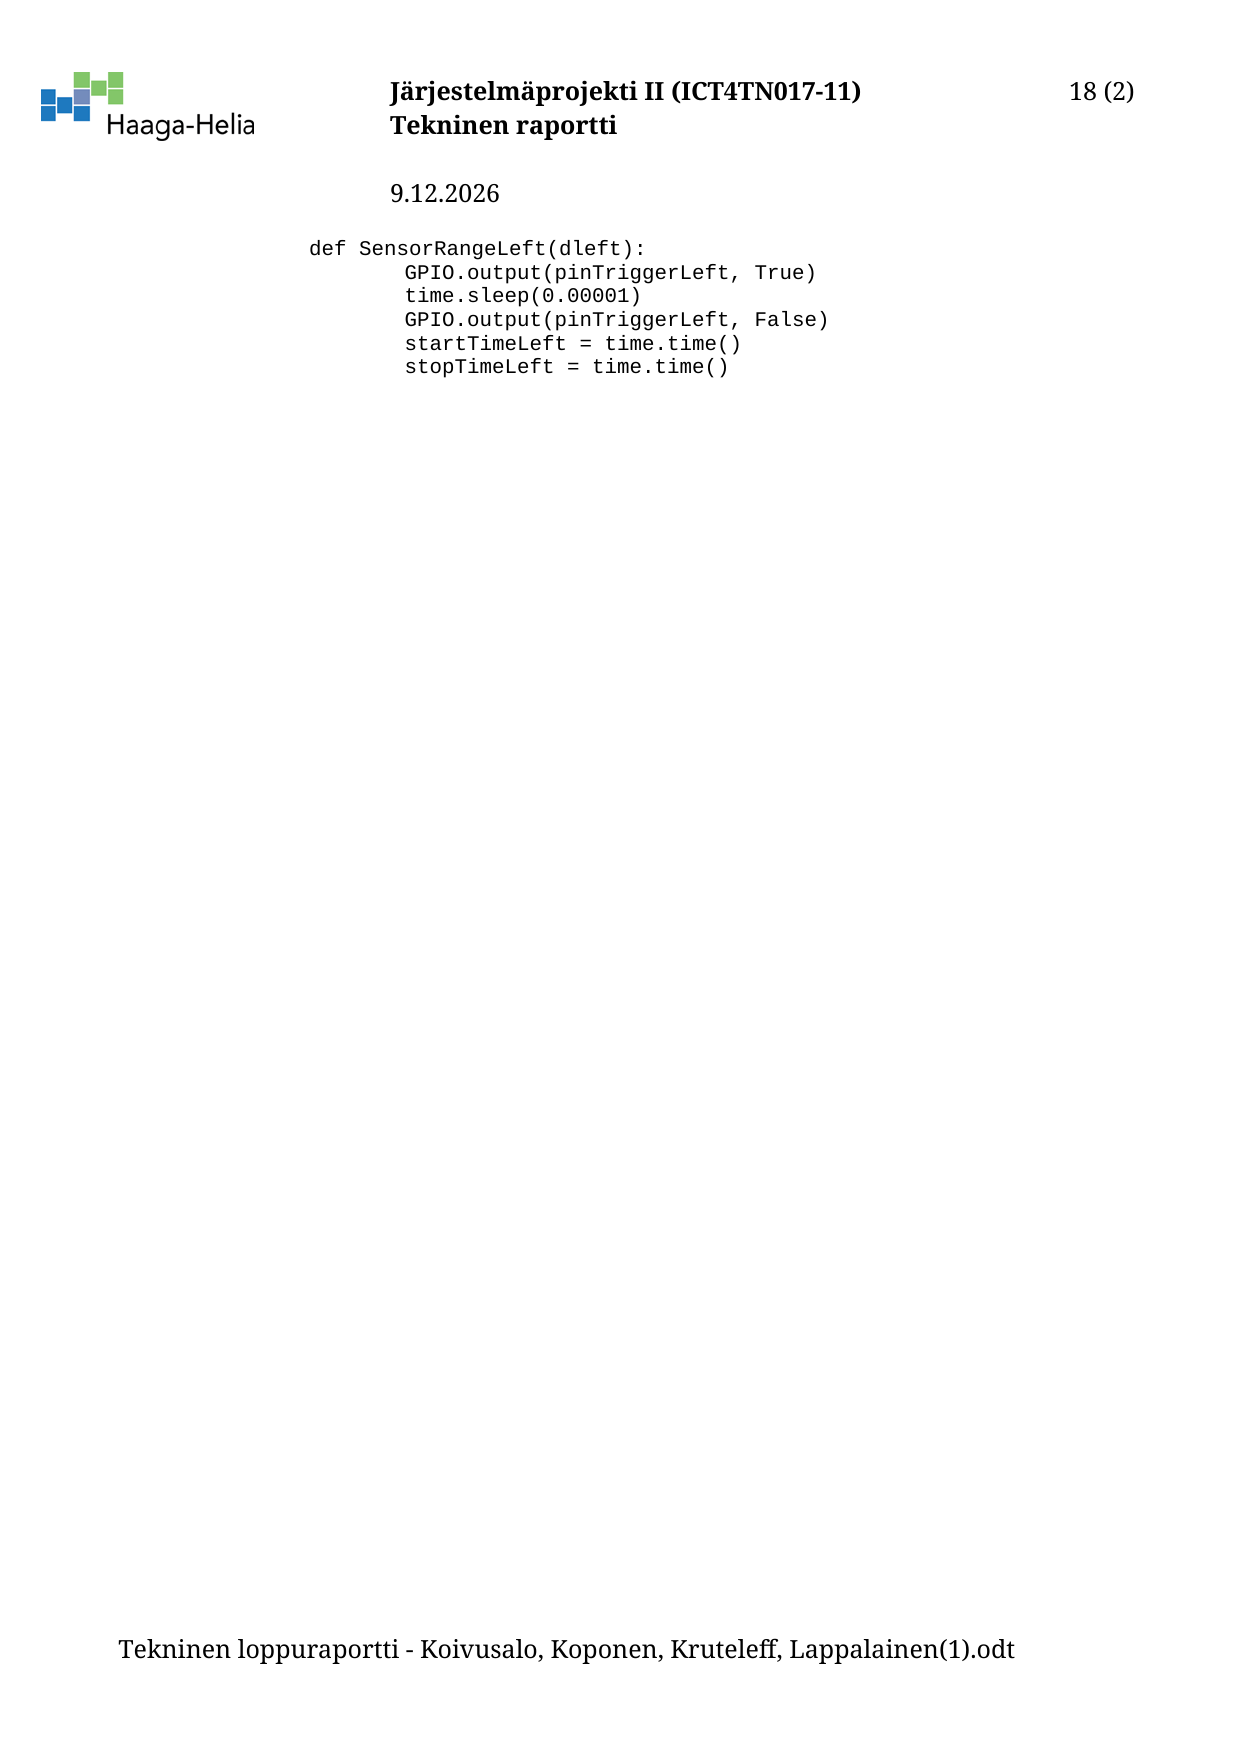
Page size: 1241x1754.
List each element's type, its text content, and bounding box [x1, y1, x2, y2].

text stopTimeLeft = time.time() [118, 356, 1152, 380]
text GPIO.output(pinTriggerLeft, True) [118, 262, 1152, 285]
text startTimeLeft = time.time() [118, 333, 1152, 356]
text def SensorRangeLeft(dleft): [118, 238, 1152, 262]
text time.sleep(0.00001) [118, 285, 1152, 309]
text GPIO.output(pinTriggerLeft, False) [118, 309, 1152, 333]
